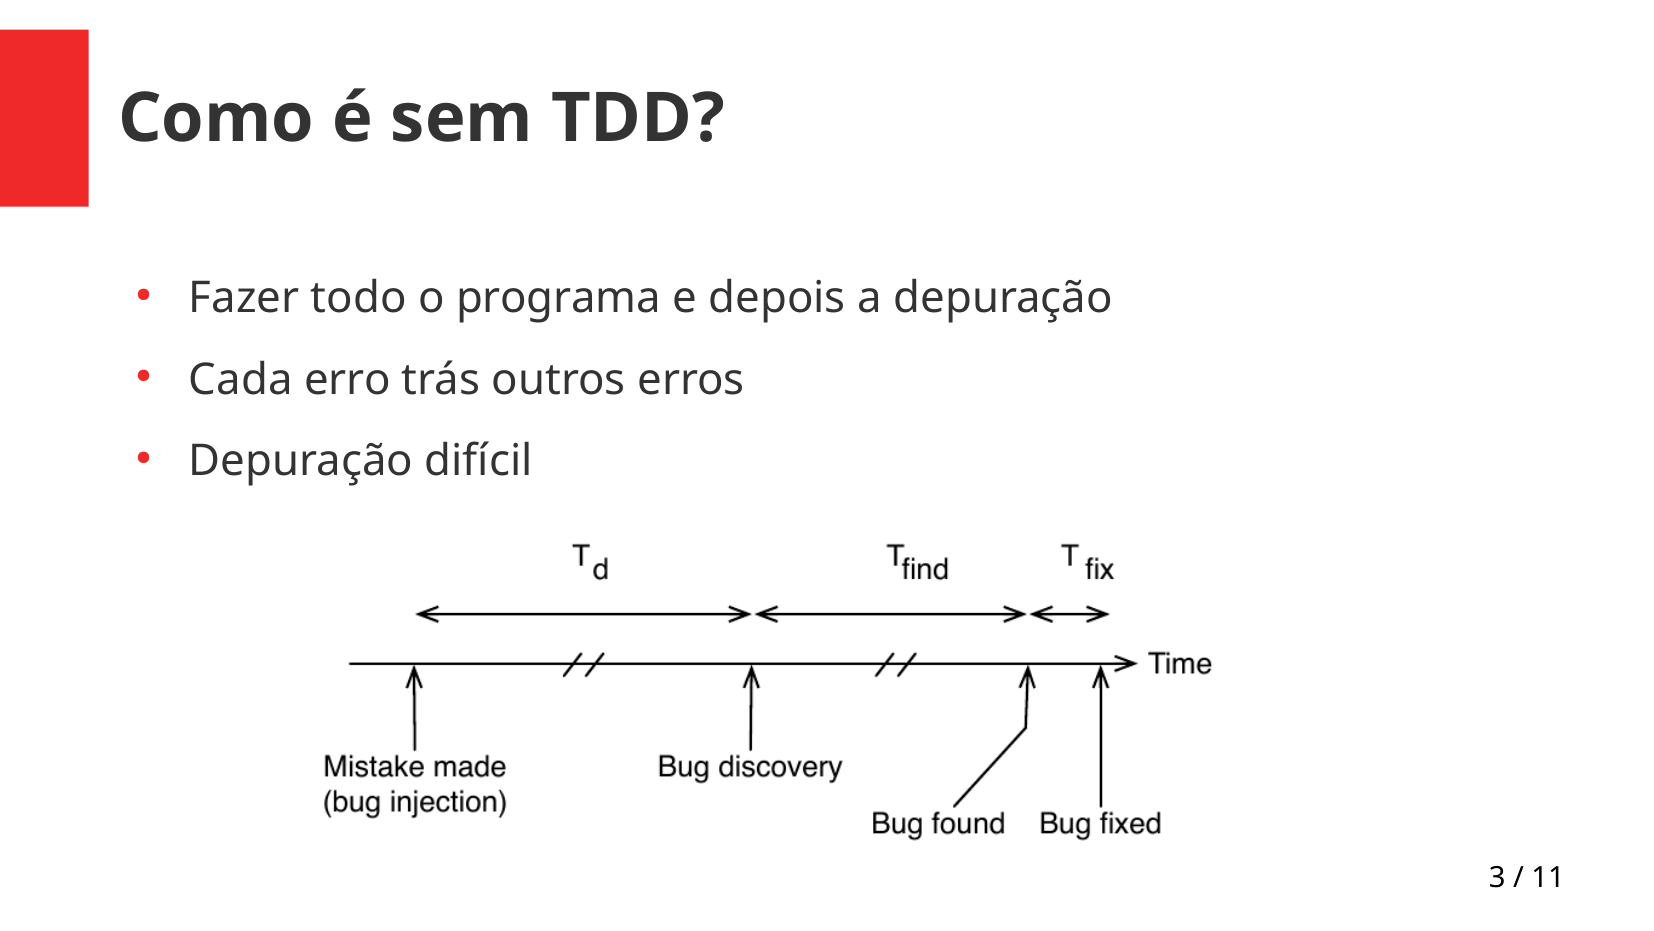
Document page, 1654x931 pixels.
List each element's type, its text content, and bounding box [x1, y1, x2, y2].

title Como é sem TDD? [118, 37, 1571, 193]
list Fazer todo o programa e depois a depuração Cada erro trás outros erros Depuração difícil [118, 265, 1536, 806]
picture [297, 502, 1272, 857]
